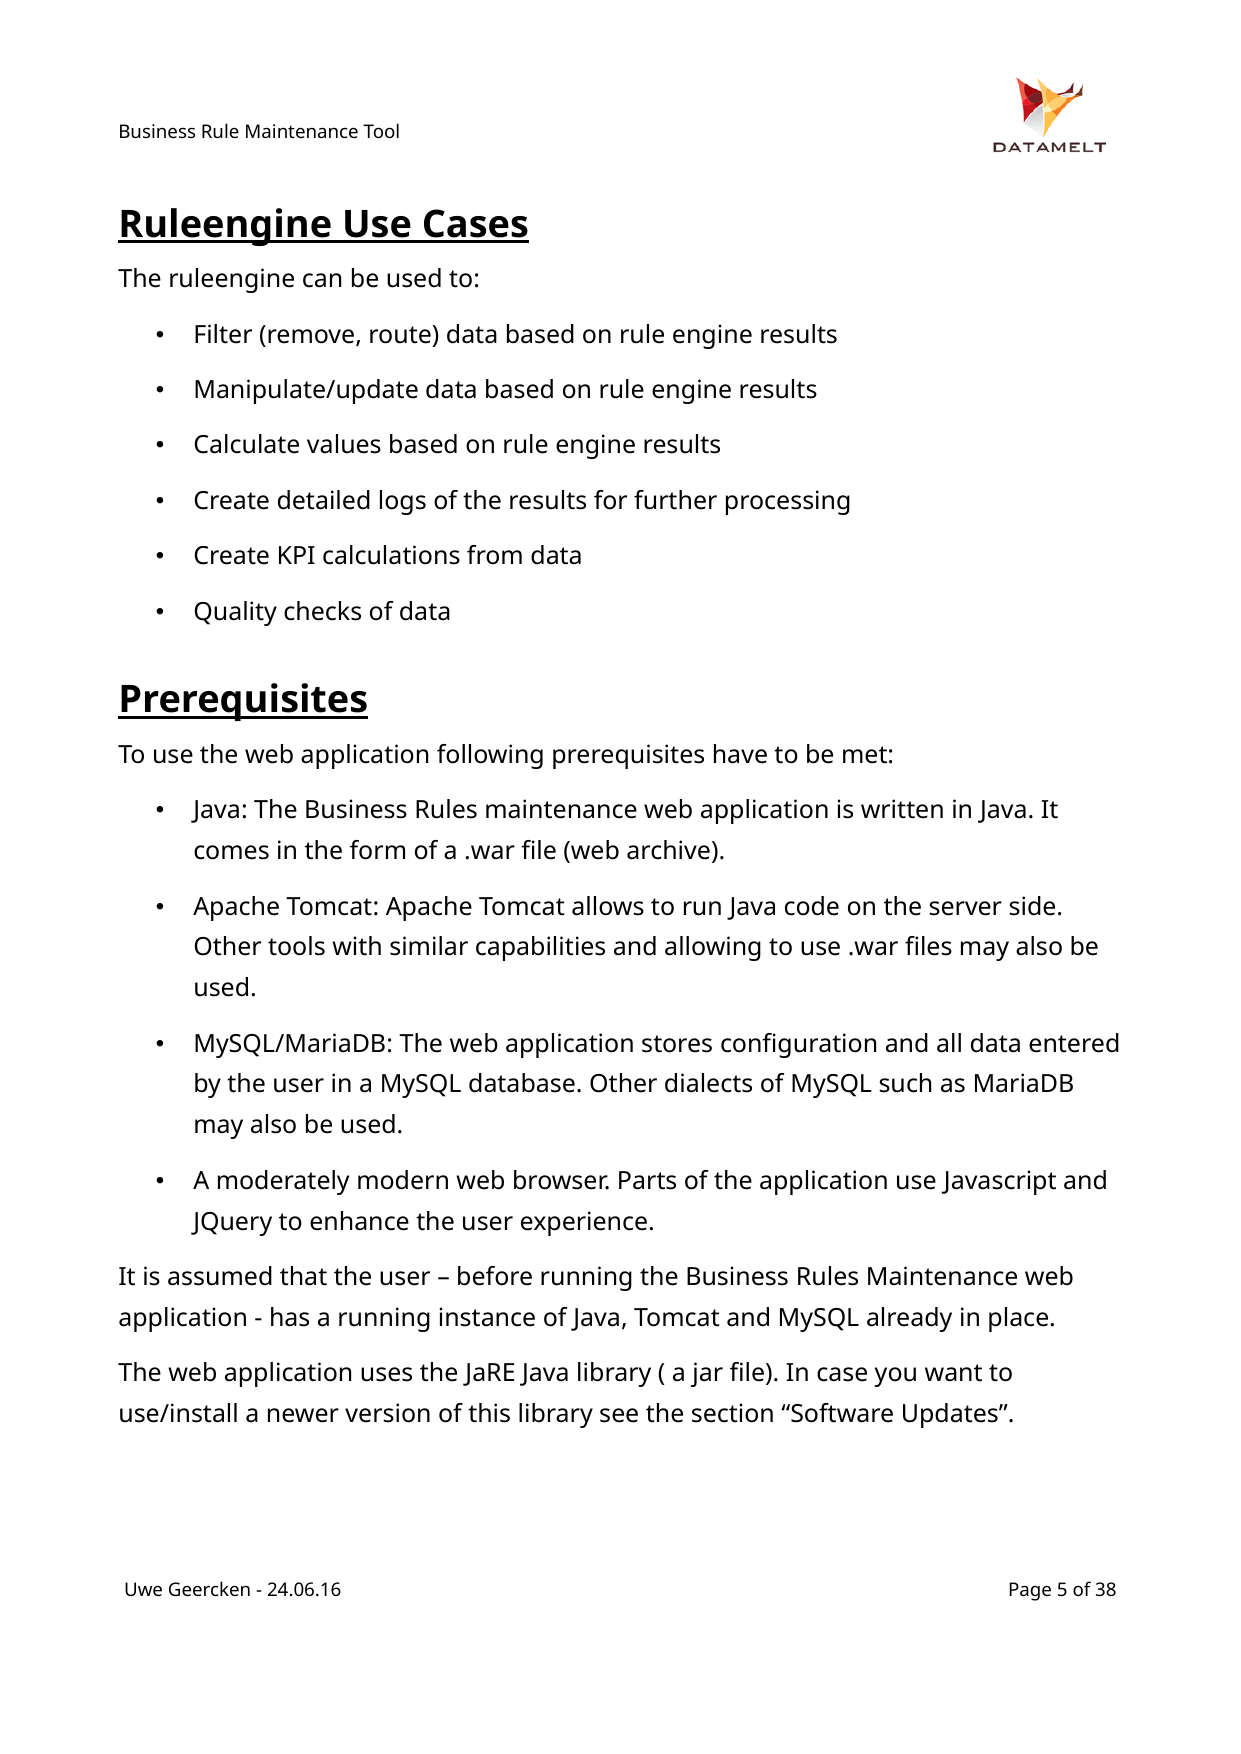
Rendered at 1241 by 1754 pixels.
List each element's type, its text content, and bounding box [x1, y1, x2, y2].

list Create detailed logs of the results for further processing [156, 482, 1122, 517]
list Quality checks of data [156, 593, 1122, 627]
list Manipulate/update data based on rule engine results [156, 372, 1122, 406]
subtitle Ruleengine Use Cases [118, 197, 1122, 248]
subtitle Prerequisites [118, 672, 1122, 724]
text The ruleengine can be used to: [118, 261, 1122, 295]
text The web application uses the JaRE Java library ( a jar file). In case you want to use/install a newer version of this library see the section “Software Updates”. [118, 1355, 1122, 1430]
picture [992, 69, 1107, 160]
list Apache Tomcat: Apache Tomcat allows to run Java code on the server side. Other tools with similar capabilities and allowing to use .war files may also be used. [156, 888, 1122, 1004]
list Java: The Business Rules maintenance web application is written in Java. It comes in the form of a .war file (web archive). [156, 792, 1122, 867]
text To use the web application following prerequisites have to be met: [118, 736, 1122, 771]
text It is assumed that the user – before running the Business Rules Maintenance web application - has a running instance of Java, Tomcat and MySQL already in place. [118, 1258, 1122, 1333]
list Create KPI calculations from data [156, 538, 1122, 572]
list Calculate values based on rule engine results [156, 427, 1122, 461]
list A moderately modern web browser. Parts of the application use Javascript and JQuery to enhance the user experience. [156, 1162, 1122, 1237]
list MySQL/MariaDB: The web application stores configuration and all data entered by the user in a MySQL database. Other dialects of MySQL such as MariaDB may also be used. [156, 1025, 1122, 1141]
list Filter (remove, route) data based on rule engine results [156, 316, 1122, 350]
